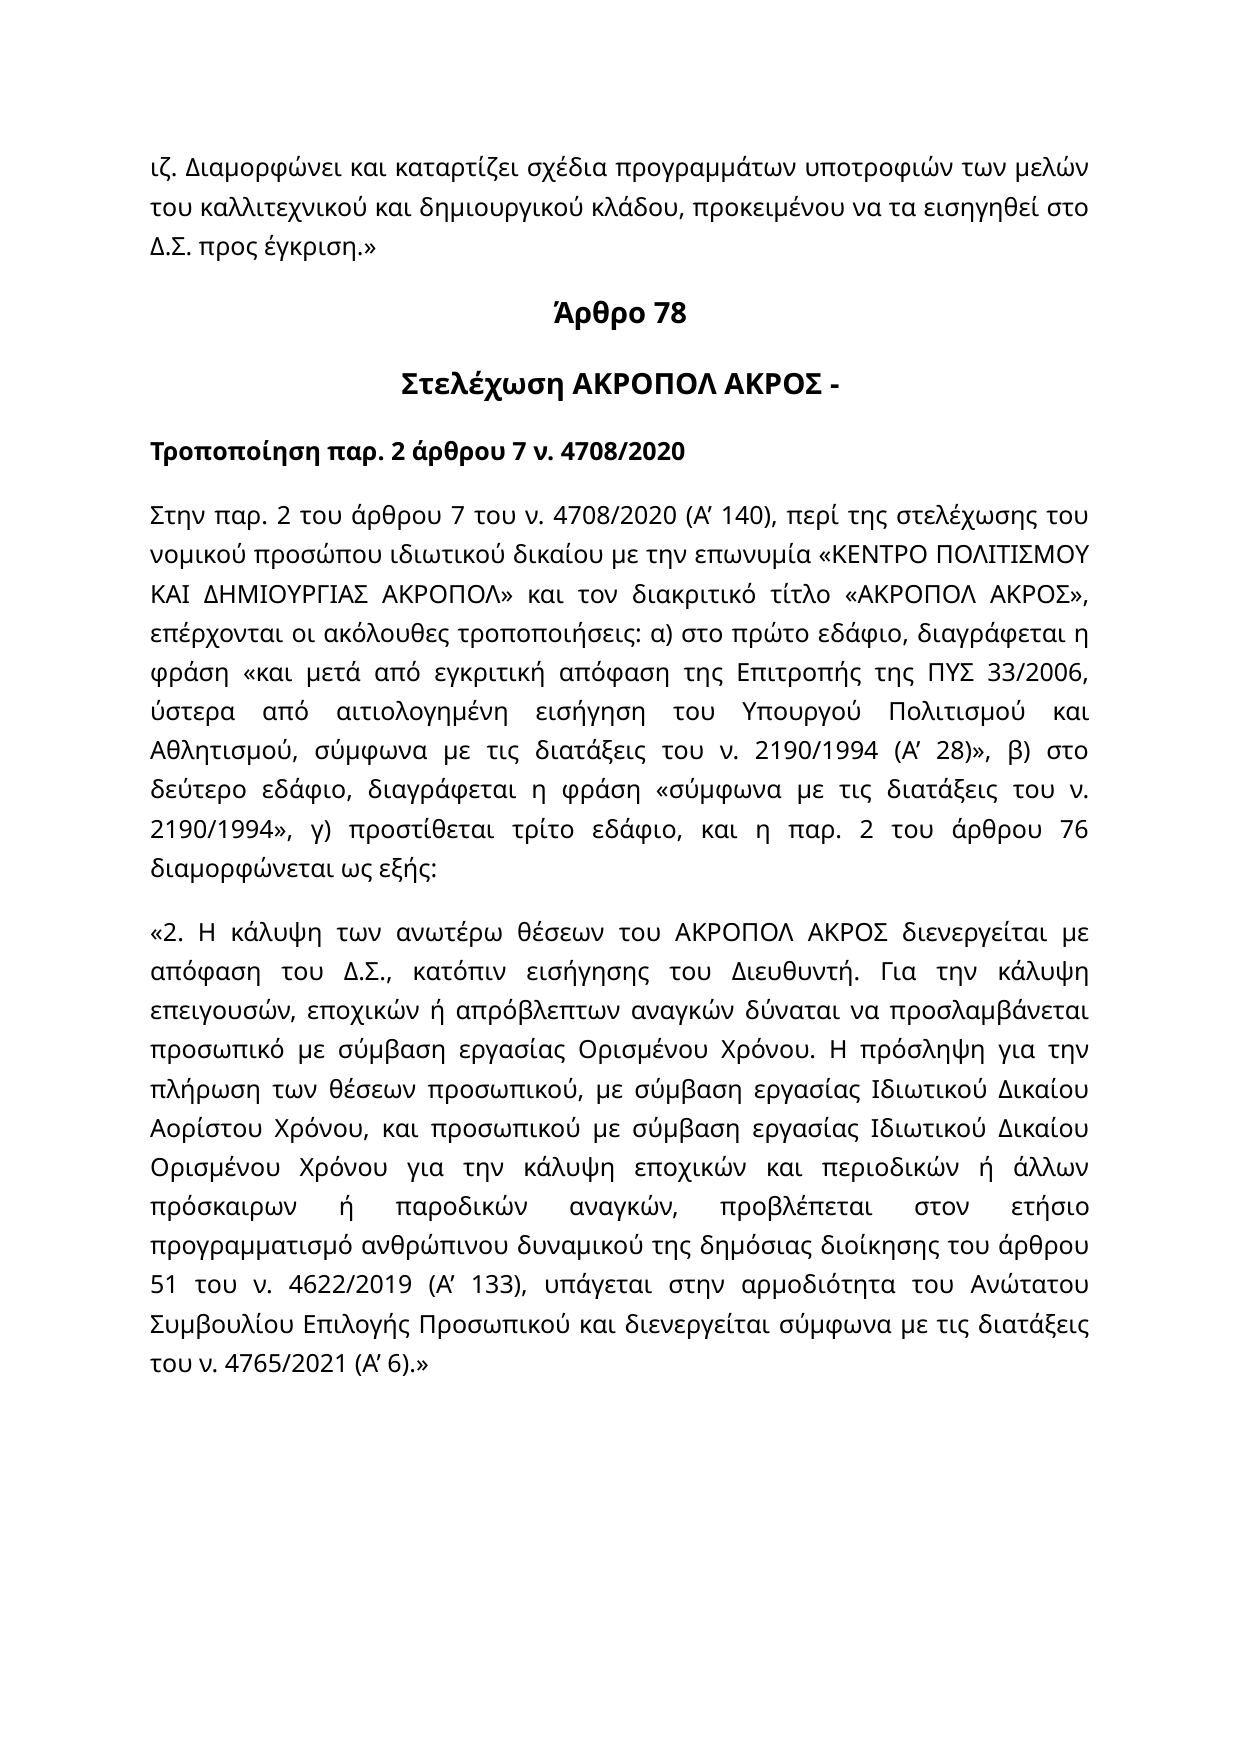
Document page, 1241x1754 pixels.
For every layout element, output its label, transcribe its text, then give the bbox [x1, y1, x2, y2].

text ιζ. Διαμορφώνει και καταρτίζει σχέδια προγραμμάτων υποτροφιών των μελών του καλλιτεχνικού και δημιουργικού κλάδου, προκειμένου να τα εισηγηθεί στο Δ.Σ. προς έγκριση.» [150, 150, 1090, 262]
text Στην παρ. 2 του άρθρου 7 του ν. 4708/2020 (Α’ 140), περί της στελέχωσης του νομικού προσώπου ιδιωτικού δικαίου με την επωνυμία «ΚΕΝΤΡΟ ΠΟΛΙΤΙΣΜΟΥ ΚΑΙ ΔΗΜΙΟΥΡΓΙΑΣ ΑΚΡΟΠΟΛ» και τον διακριτικό τίτλο «ΑΚΡΟΠΟΛ ΑΚΡΟΣ», επέρχονται οι ακόλουθες τροποποιήσεις: α) στο πρώτο εδάφιο, διαγράφεται η φράση «και μετά από εγκριτική απόφαση της Επιτροπής της ΠΥΣ 33/2006, ύστερα από αιτιολογημένη εισήγηση του Υπουργού Πολιτισμού και Αθλητισμού, σύμφωνα με τις διατάξεις του ν. 2190/1994 (Α’ 28)», β) στο δεύτερο εδάφιο, διαγράφεται η φράση «σύμφωνα με τις διατάξεις του ν. 2190/1994», γ) προστίθεται τρίτο εδάφιο, και η παρ. 2 του άρθρου 76 διαμορφώνεται ως εξής: [150, 498, 1090, 884]
subtitle Άρθρο 78 [150, 292, 1090, 332]
text Τροποποίηση παρ. 2 άρθρου 7 ν. 4708/2020 [150, 434, 1090, 468]
subtitle Στελέχωση ΑΚΡΟΠΟΛ ΑΚΡΟΣ - [150, 363, 1090, 403]
text «2. Η κάλυψη των ανωτέρω θέσεων του ΑΚΡΟΠΟΛ ΑΚΡΟΣ διενεργείται με απόφαση του Δ.Σ., κατόπιν εισήγησης του Διευθυντή. Για την κάλυψη επειγουσών, εποχικών ή απρόβλεπτων αναγκών δύναται να προσλαμβάνεται προσωπικό με σύμβαση εργασίας Ορισμένου Χρόνου. Η πρόσληψη για την πλήρωση των θέσεων προσωπικού, με σύμβαση εργασίας Ιδιωτικού Δικαίου Αορίστου Χρόνου, και προσωπικού με σύμβαση εργασίας Ιδιωτικού Δικαίου Ορισμένου Χρόνου για την κάλυψη εποχικών και περιοδικών ή άλλων πρόσκαιρων ή παροδικών αναγκών, προβλέπεται στον ετήσιο προγραμματισμό ανθρώπινου δυναμικού της δημόσιας διοίκησης του άρθρου 51 του ν. 4622/2019 (Α’ 133), υπάγεται στην αρμοδιότητα του Ανώτατου Συμβουλίου Επιλογής Προσωπικού και διενεργείται σύμφωνα με τις διατάξεις του ν. 4765/2021 (Α’ 6).» [150, 914, 1090, 1379]
